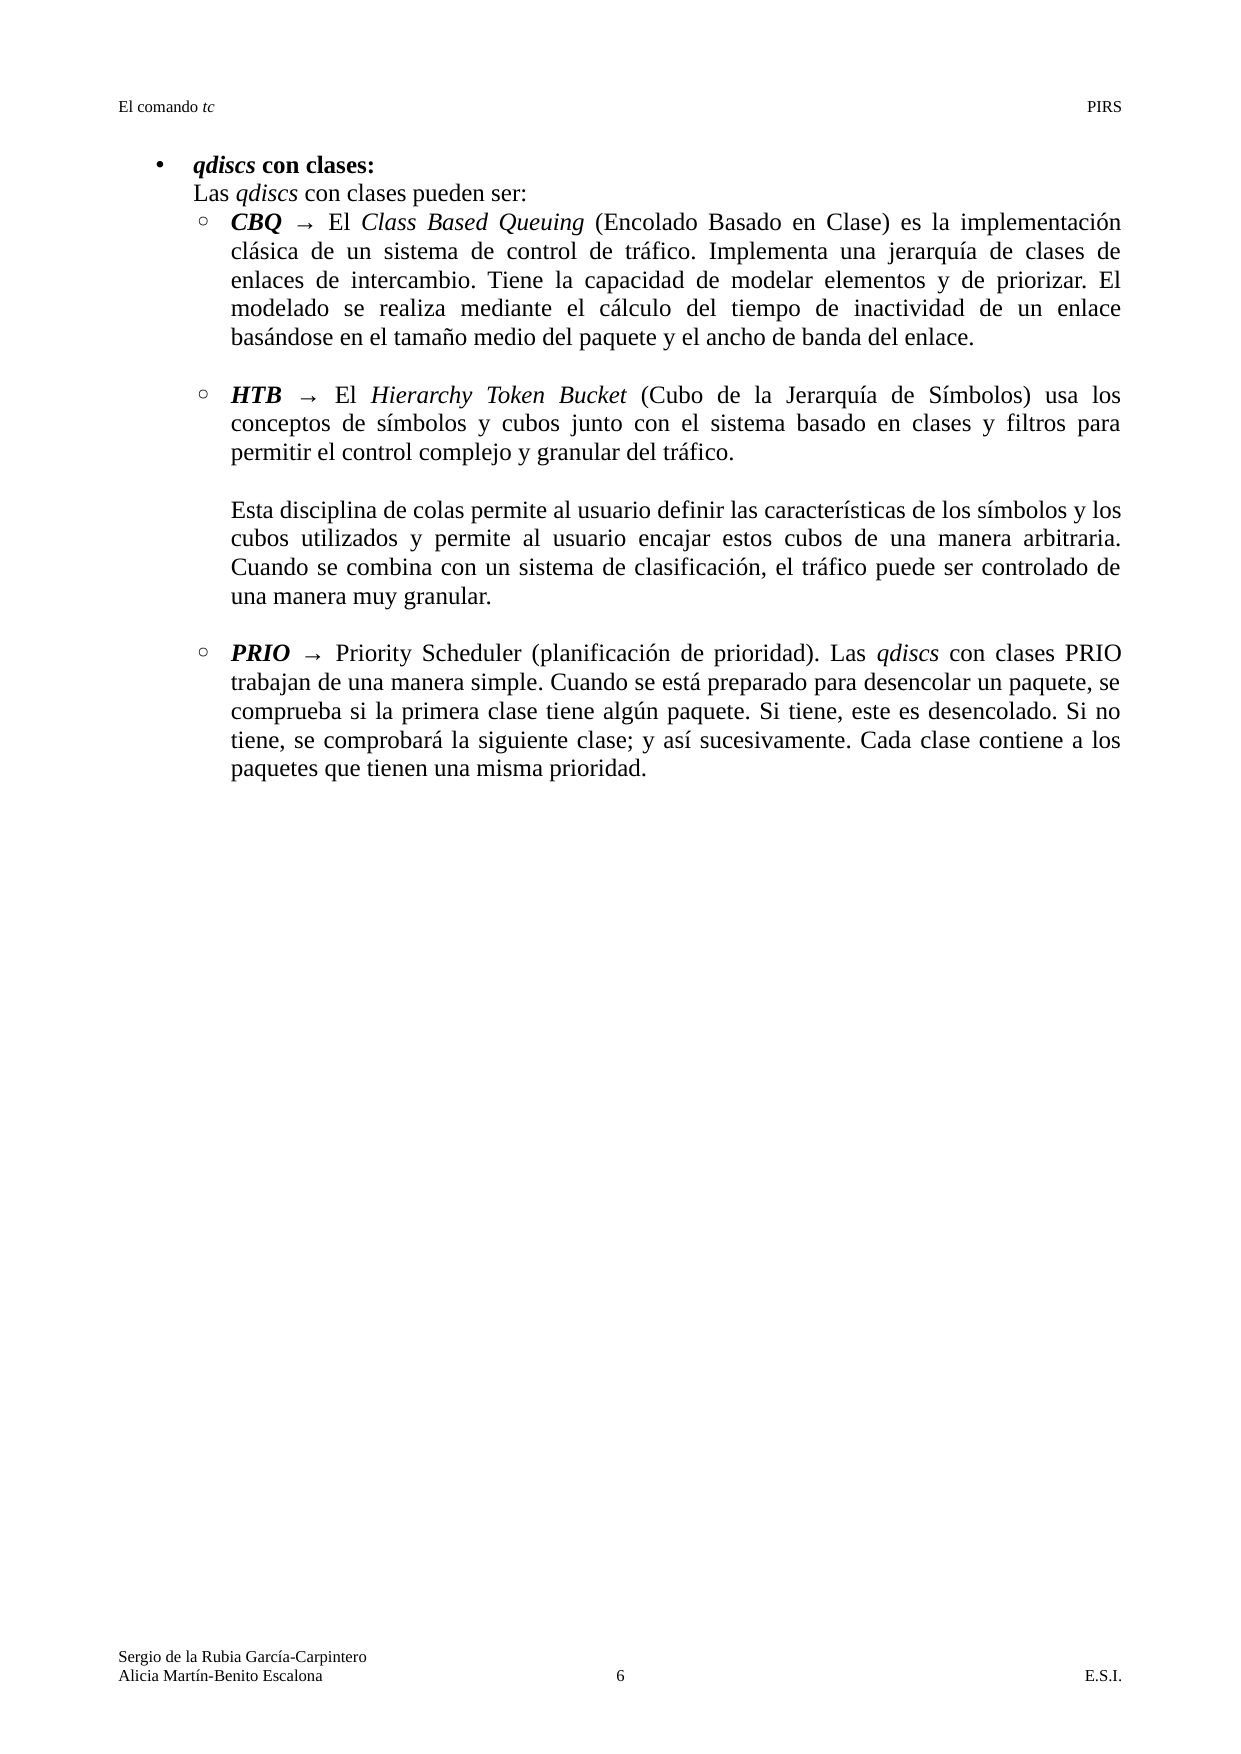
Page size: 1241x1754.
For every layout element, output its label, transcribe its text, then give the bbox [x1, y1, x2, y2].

list HTB → El Hierarchy Token Bucket (Cubo de la Jerarquía de Símbolos) usa los conceptos de símbolos y cubos junto con el sistema basado en clases y filtros para permitir el control complejo y granular del tráfico. [193, 380, 1122, 466]
list Las qdiscs con clases pueden ser: [156, 178, 1122, 207]
list CBQ → El Class Based Queuing (Encolado Basado en Clase) es la implementación clásica de un sistema de control de tráfico. Implementa una jerarquía de clases de enlaces de intercambio. Tiene la capacidad de modelar elementos y de priorizar. El modelado se realiza mediante el cálculo del tiempo de inactividad de un enlace basándose en el tamaño medio del paquete y el ancho de banda del enlace. [193, 207, 1122, 351]
list PRIO → Priority Scheduler (planificación de prioridad). Las qdiscs con clases PRIO trabajan de una manera simple. Cuando se está preparado para desencolar un paquete, se comprueba si la primera clase tiene algún paquete. Si tiene, este es desencolado. Si no tiene, se comprobará la siguiente clase; y así sucesivamente. Cada clase contiene a los paquetes que tienen una misma prioridad. [193, 638, 1122, 782]
list Esta disciplina de colas permite al usuario definir las características de los símbolos y los cubos utilizados y permite al usuario encajar estos cubos de una manera arbitraria. Cuando se combina con un sistema de clasificación, el tráfico puede ser controlado de una manera muy granular. [193, 495, 1122, 610]
list qdiscs con clases: [156, 150, 1122, 178]
